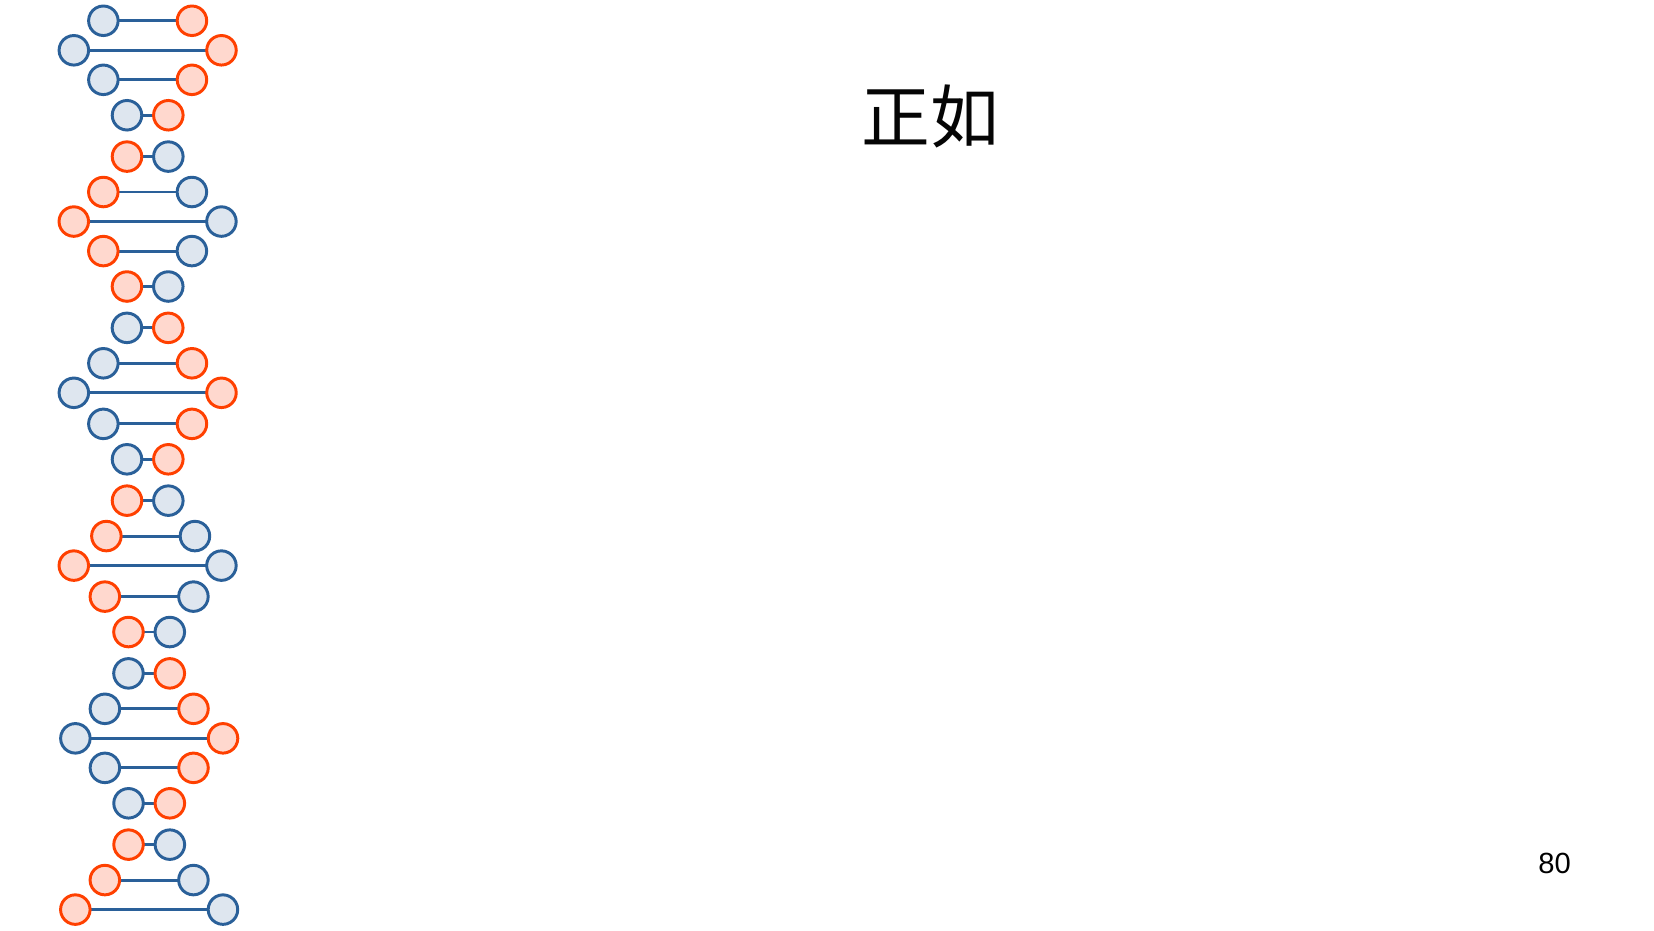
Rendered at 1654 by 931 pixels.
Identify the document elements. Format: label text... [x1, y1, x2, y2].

title 正如 [265, 35, 1595, 189]
